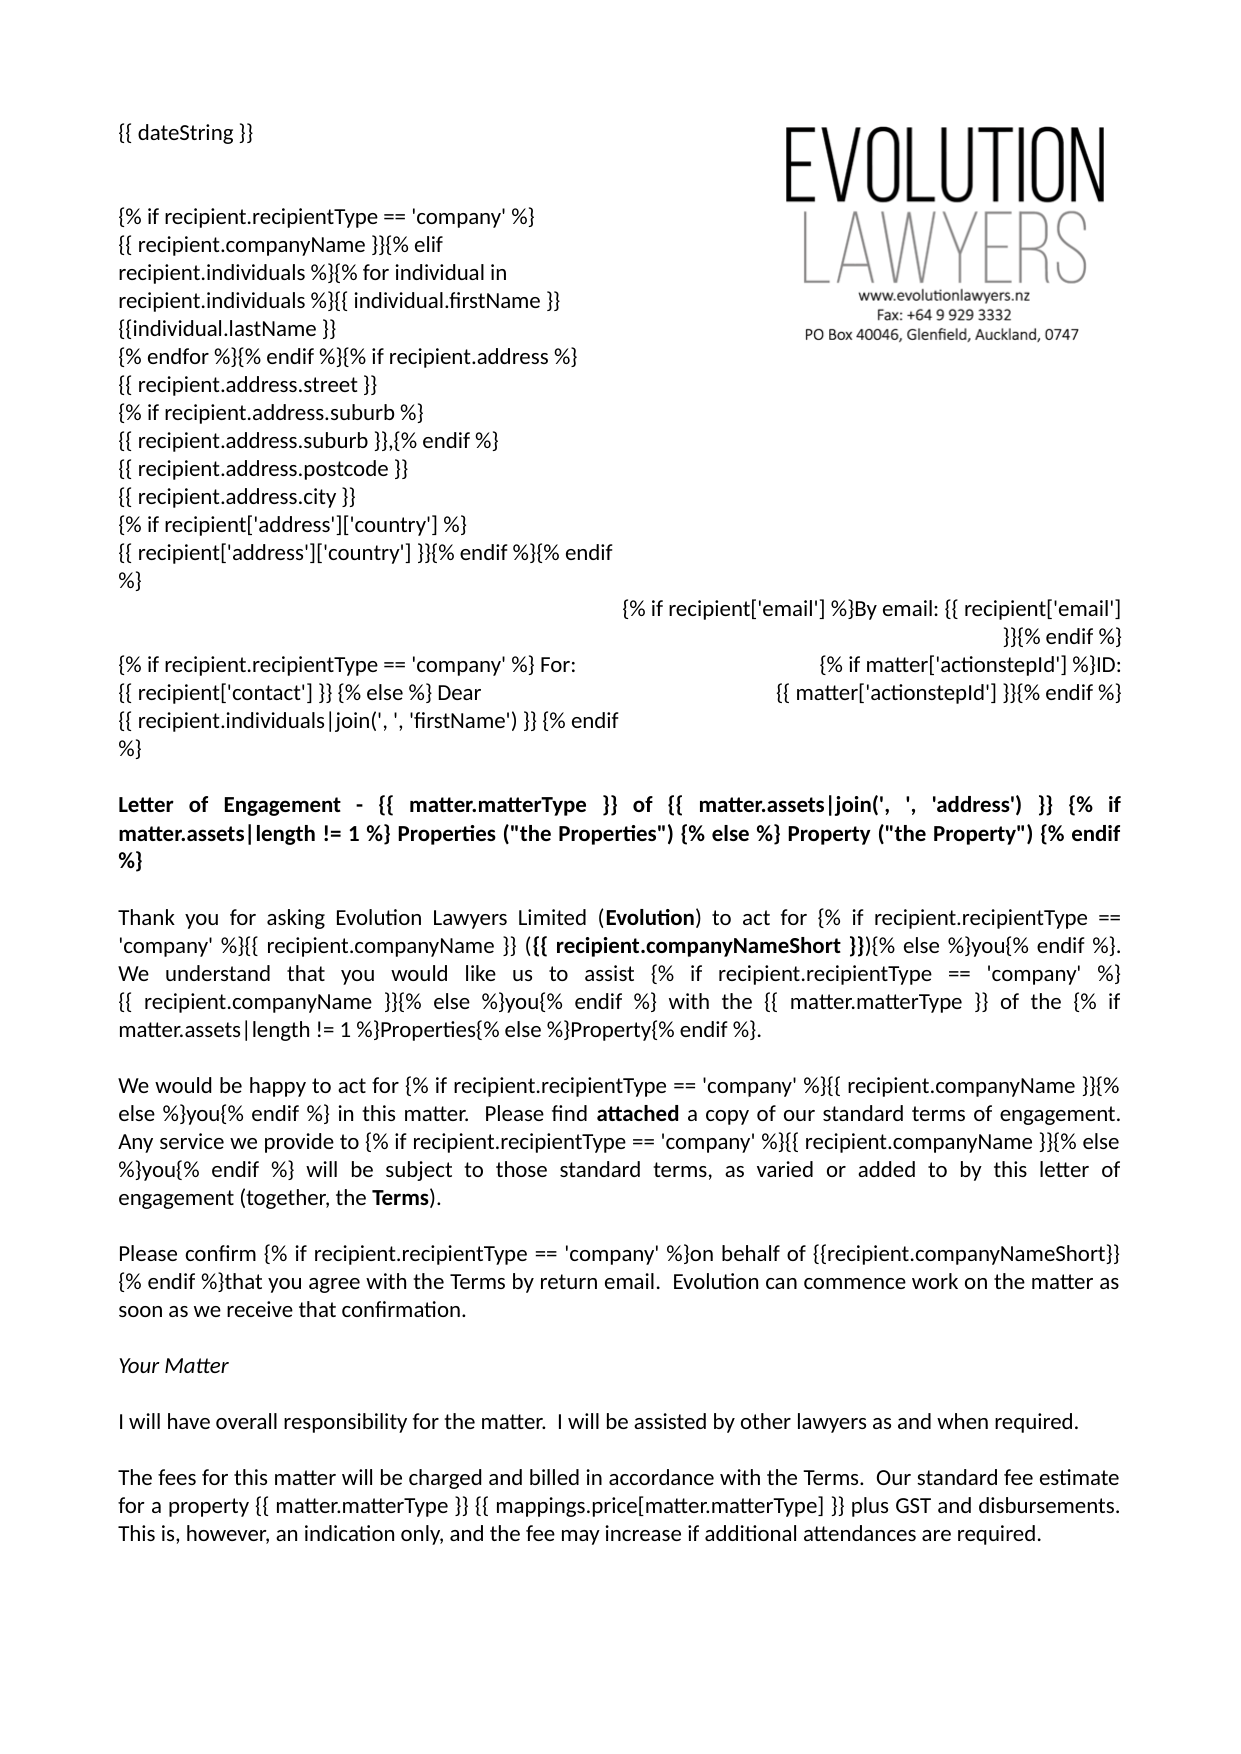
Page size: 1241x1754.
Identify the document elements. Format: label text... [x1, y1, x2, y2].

table_cell {% if recipient.recipientType == 'company' %} For: {{ recipient['contact'] }} {% else %} Dear {{ recipient.individuals|join(', ', 'firstName') }} {% endif %} [118, 651, 620, 763]
text The fees for this matter will be charged and billed in accordance with the Terms. Our standard fee estimate for a property {{ matter.matterType }} {{ mappings.price[matter.matterType] }} plus GST and disbursements. This is, however, an indication only, and the fee may increase if additional attendances are required. [118, 1463, 1122, 1547]
text We would be happy to act for {% if recipient.recipientType == 'company' %}{{ recipient.companyName }}{% else %}you{% endif %} in this matter. Please find attached a copy of our standard terms of engagement. Any service we provide to {% if recipient.recipientType == 'company' %}{{ recipient.companyName }}{% else %}you{% endif %} will be subject to those standard terms, as varied or added to by this letter of engagement (together, the Terms). [118, 1071, 1122, 1211]
table_header [620, 118, 1122, 594]
text I will have overall responsibility for the matter. I will be assisted by other lawyers as and when required. [118, 1407, 1122, 1435]
text Your Matter [118, 1351, 1122, 1379]
table_cell {% if recipient['email'] %}By email: {{ recipient['email'] }}{% endif %} [620, 595, 1122, 651]
text Thank you for asking Evolution Lawyers Limited (Evolution) to act for {% if recipient.recipientType == 'company' %}{{ recipient.companyName }} ({{ recipient.companyNameShort }}){% else %}you{% endif %}. We understand that you would like us to assist {% if recipient.recipientType == 'company' %}{{ recipient.companyName }}{% else %}you{% endif %} with the {{ matter.matterType }} of the {% if matter.assets|length != 1 %}Properties{% else %}Property{% endif %}. [118, 903, 1122, 1043]
text Letter of Engagement - {{ matter.matterType }} of {{ matter.assets|join(', ', 'address') }} {% if matter.assets|length != 1 %} Properties ("the Properties") {% else %} Property ("the Property") {% endif %} [118, 791, 1122, 875]
table_header {{ dateString }} {% if recipient.recipientType == 'company' %}{{ recipient.companyName }}{% elif recipient.individuals %}{% for individual in recipient.individuals %}{{ individual.firstName }} {{individual.lastName }} {% endfor %}{% endif %}{% if recipient.address %}{{ recipient.address.street }} {% if recipient.address.suburb %}{{ recipient.address.suburb }},{% endif %} {{ recipient.address.postcode }} {{ recipient.address.city }} {% if recipient['address']['country'] %}{{ recipient['address']['country'] }}{% endif %}{% endif %} [118, 118, 620, 594]
text Please confirm {% if recipient.recipientType == 'company' %}on behalf of {{recipient.companyNameShort}} {% endif %}that you agree with the Terms by return email. Evolution can commence work on the matter as soon as we receive that confirmation. [118, 1239, 1122, 1323]
table_cell [118, 595, 620, 651]
table_cell {% if matter['actionstepId'] %}ID: {{ matter['actionstepId'] }}{% endif %} [620, 651, 1122, 763]
picture [767, 118, 1123, 349]
